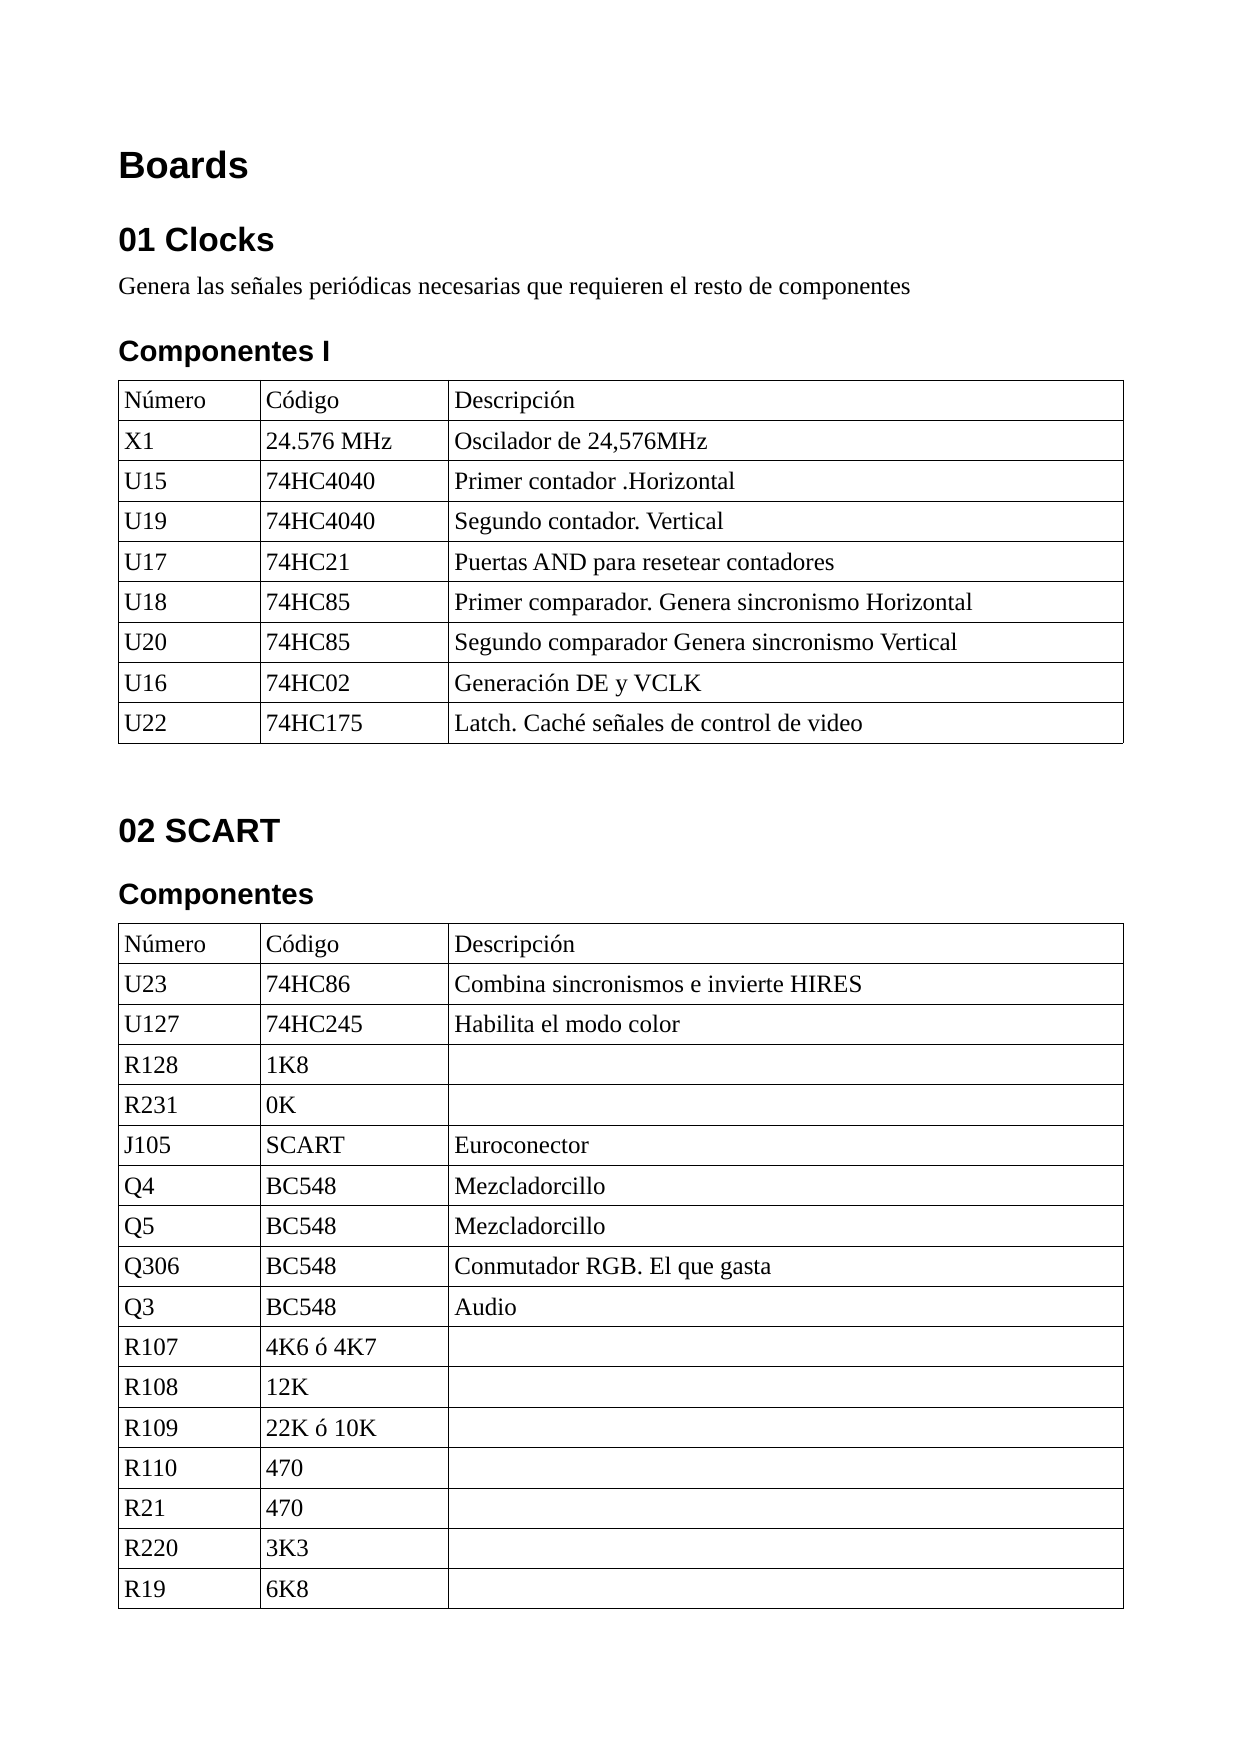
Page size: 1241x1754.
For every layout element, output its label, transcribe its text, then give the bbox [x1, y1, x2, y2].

table_cell 74HC4040 [261, 461, 448, 501]
table_cell Q4 [119, 1166, 260, 1205]
table_cell [449, 1569, 1123, 1608]
table_cell BC548 [261, 1206, 448, 1246]
table_cell R21 [119, 1489, 260, 1528]
table_cell R108 [119, 1367, 260, 1407]
table_cell Primer comparador. Genera sincronismo Horizontal [449, 582, 1123, 622]
table_cell R231 [119, 1085, 260, 1124]
table_cell BC548 [261, 1166, 448, 1205]
table_cell 74HC245 [261, 1005, 448, 1044]
table_cell 470 [261, 1489, 448, 1528]
table_cell 74HC21 [261, 542, 448, 581]
table_cell U17 [119, 542, 260, 581]
table_cell Conmutador RGB. El que gasta [449, 1247, 1123, 1286]
table_cell 74HC175 [261, 703, 448, 742]
table_cell U15 [119, 461, 260, 501]
table_cell Segundo contador. Vertical [449, 502, 1123, 541]
table_header Número [119, 381, 260, 420]
table_cell [449, 1489, 1123, 1528]
table_header Código [261, 924, 448, 963]
table_cell Mezcladorcillo [449, 1206, 1123, 1246]
table_cell U22 [119, 703, 260, 742]
table_cell [449, 1045, 1123, 1084]
table_cell Q306 [119, 1247, 260, 1286]
table_cell Primer contador .Horizontal [449, 461, 1123, 501]
table_cell 6K8 [261, 1569, 448, 1608]
table_cell Puertas AND para resetear contadores [449, 542, 1123, 581]
table_cell Oscilador de 24,576MHz [449, 421, 1123, 460]
table_cell 22K ó 10K [261, 1408, 448, 1447]
table_cell [449, 1448, 1123, 1487]
table_header Descripción [449, 924, 1123, 963]
table_cell U23 [119, 964, 260, 1004]
table_cell Mezcladorcillo [449, 1166, 1123, 1205]
table_cell R220 [119, 1529, 260, 1568]
table_cell SCART [261, 1126, 448, 1165]
table_cell 74HC86 [261, 964, 448, 1004]
table_cell [449, 1327, 1123, 1366]
table_cell 12K [261, 1367, 448, 1407]
subtitle 01 Clocks [118, 220, 1122, 259]
table_cell Generación DE y VCLK [449, 663, 1123, 702]
table_cell Q5 [119, 1206, 260, 1246]
text Genera las señales periódicas necesarias que requieren el resto de componentes [118, 271, 1122, 300]
table_cell BC548 [261, 1287, 448, 1326]
table_cell Q3 [119, 1287, 260, 1326]
table_cell Combina sincronismos e invierte HIRES [449, 964, 1123, 1004]
table_header Descripción [449, 381, 1123, 420]
table_cell 3K3 [261, 1529, 448, 1568]
table_cell 1K8 [261, 1045, 448, 1084]
table_cell 74HC02 [261, 663, 448, 702]
table_cell Segundo comparador Genera sincronismo Vertical [449, 623, 1123, 662]
table_cell U127 [119, 1005, 260, 1044]
table_cell BC548 [261, 1247, 448, 1286]
table_cell R107 [119, 1327, 260, 1366]
subtitle 02 SCART [118, 811, 1122, 850]
table_cell Euroconector [449, 1126, 1123, 1165]
table_cell 470 [261, 1448, 448, 1487]
table_cell R109 [119, 1408, 260, 1447]
table_cell X1 [119, 421, 260, 460]
table_cell R110 [119, 1448, 260, 1487]
table_cell 74HC4040 [261, 502, 448, 541]
table_header Código [261, 381, 448, 420]
table_cell 4K6 ó 4K7 [261, 1327, 448, 1366]
table_cell J105 [119, 1126, 260, 1165]
table_cell U20 [119, 623, 260, 662]
table_header Número [119, 924, 260, 963]
table_cell [449, 1367, 1123, 1407]
table_cell R19 [119, 1569, 260, 1608]
table_cell [449, 1085, 1123, 1124]
subtitle Componentes I [118, 333, 1122, 367]
table_cell U19 [119, 502, 260, 541]
table_cell Latch. Caché señales de control de video [449, 703, 1123, 742]
table_cell U16 [119, 663, 260, 702]
table_cell 74HC85 [261, 623, 448, 662]
table_cell [449, 1529, 1123, 1568]
subtitle Componentes [118, 877, 1122, 911]
table_cell R128 [119, 1045, 260, 1084]
table_cell 74HC85 [261, 582, 448, 622]
table_cell 0K [261, 1085, 448, 1124]
table_cell 24.576 MHz [261, 421, 448, 460]
table_cell Audio [449, 1287, 1123, 1326]
subtitle Boards [118, 143, 1122, 187]
table_cell U18 [119, 582, 260, 622]
table_cell [449, 1408, 1123, 1447]
table_cell Habilita el modo color [449, 1005, 1123, 1044]
